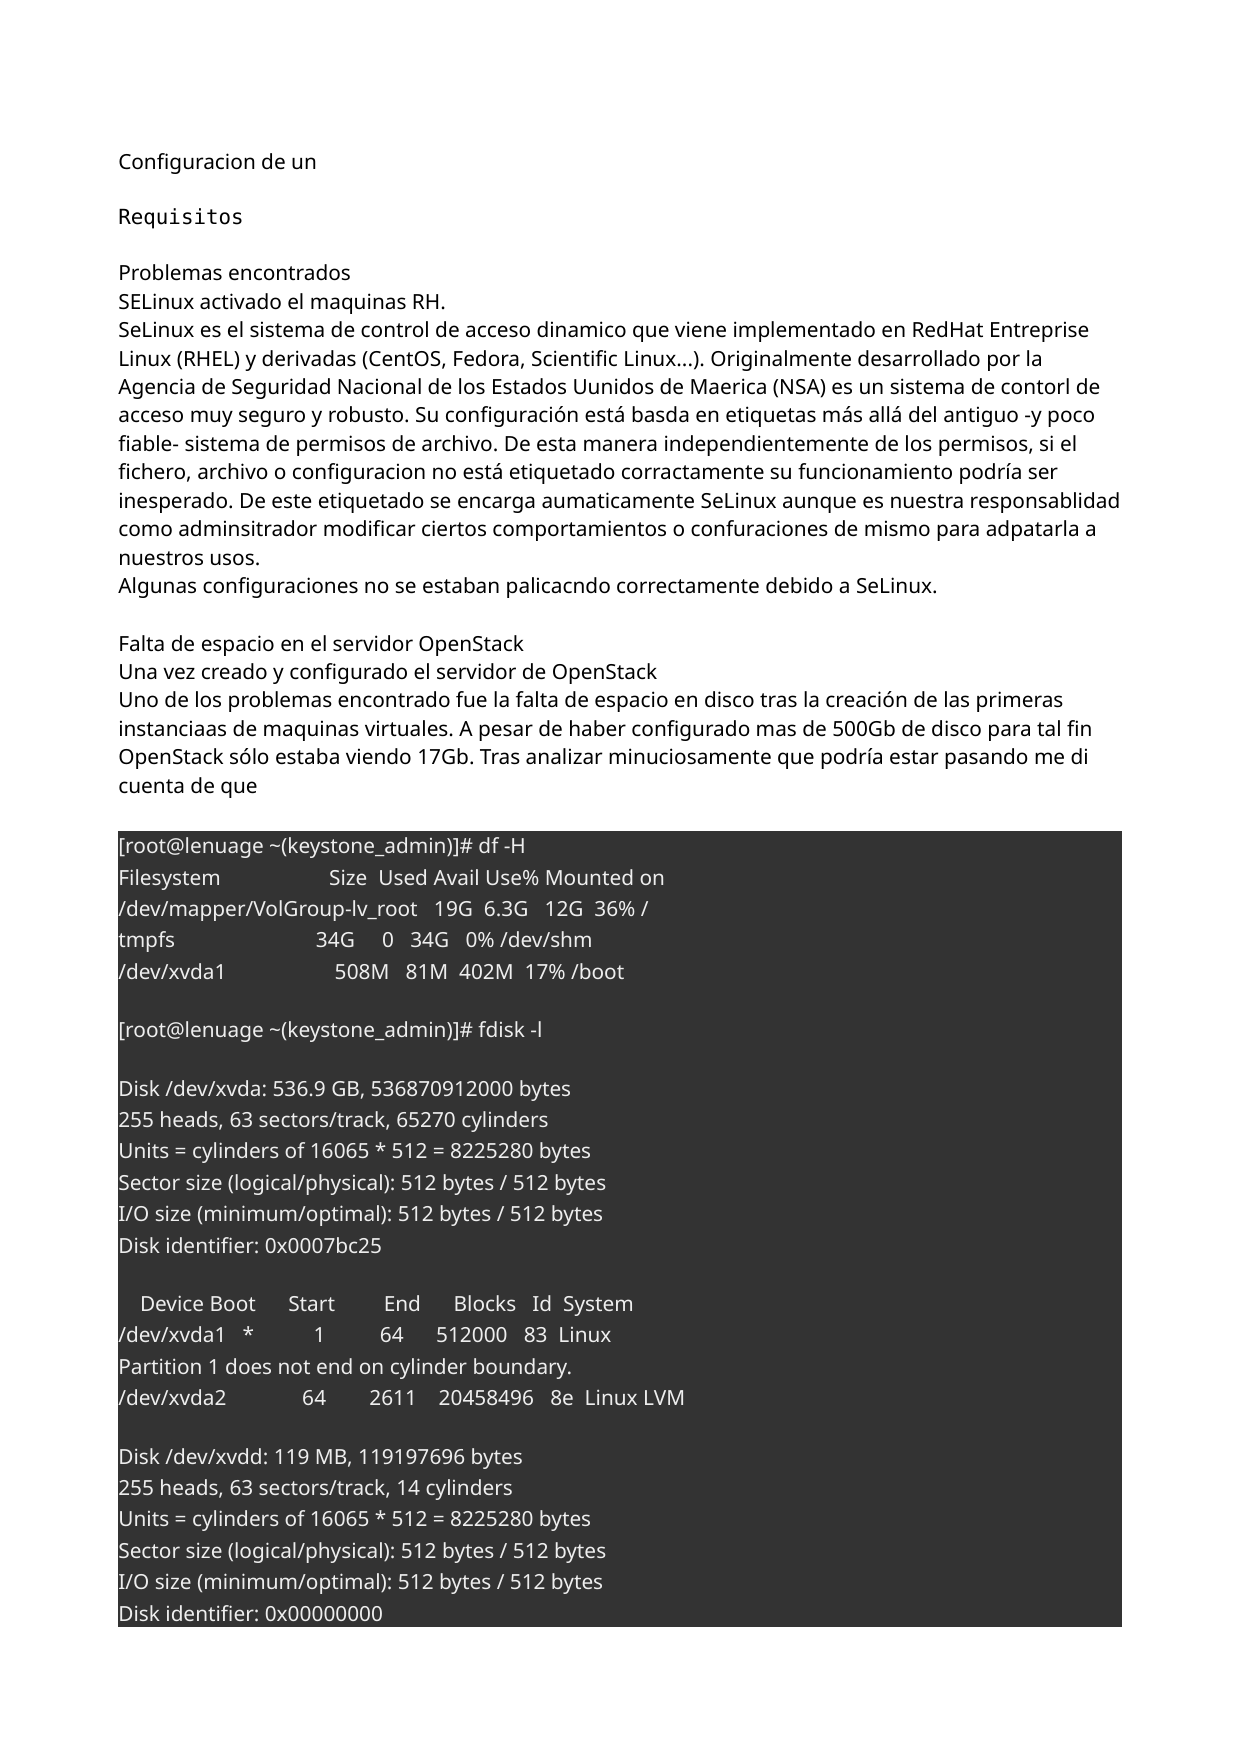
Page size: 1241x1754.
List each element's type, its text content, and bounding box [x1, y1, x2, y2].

text Problemas encontrados [118, 258, 1122, 287]
text Partition 1 does not end on cylinder boundary. [118, 1352, 1122, 1380]
text I/O size (minimum/optimal): 512 bytes / 512 bytes [118, 1199, 1122, 1228]
text /dev/xvda1 * 1 64 512000 83 Linux [118, 1321, 1122, 1349]
text I/O size (minimum/optimal): 512 bytes / 512 bytes [118, 1567, 1122, 1596]
text Disk /dev/xvda: 536.9 GB, 536870912000 bytes [118, 1074, 1122, 1102]
text Disk /dev/xvdd: 119 MB, 119197696 bytes [118, 1442, 1122, 1470]
text 255 heads, 63 sectors/track, 65270 cylinders [118, 1105, 1122, 1134]
text /dev/xvda2 64 2611 20458496 8e Linux LVM [118, 1383, 1122, 1412]
text /dev/xvda1 508M 81M 402M 17% /boot [118, 957, 1122, 985]
text tmpfs 34G 0 34G 0% /dev/shm [118, 926, 1122, 954]
text [root@lenuage ~(keystone_admin)]# fdisk -l [118, 1015, 1122, 1044]
text Disk identifier: 0x0007bc25 [118, 1231, 1122, 1259]
text Configuracion de un [118, 147, 1122, 176]
text Units = cylinders of 16065 * 512 = 8225280 bytes [118, 1137, 1122, 1165]
text 255 heads, 63 sectors/track, 14 cylinders [118, 1473, 1122, 1502]
text Falta de espacio en el servidor OpenStack [118, 629, 1122, 657]
text [root@lenuage ~(keystone_admin)]# df -H [118, 831, 1122, 860]
text Uno de los problemas encontrado fue la falta de espacio en disco tras la creación de las primeras instanciaas de maquinas virtuales. A pesar de haber configurado mas de 500Gb de disco para tal fin OpenStack sólo estaba viendo 17Gb. Tras analizar minuciosamente que podría estar pasando me di cuenta de que [118, 686, 1122, 799]
text Algunas configuraciones no se estaban palicacndo correctamente debido a SeLinux. [118, 571, 1122, 599]
text Una vez creado y configurado el servidor de OpenStack [118, 657, 1122, 686]
text SeLinux es el sistema de control de acceso dinamico que viene implementado en RedHat Entreprise Linux (RHEL) y derivadas (CentOS, Fedora, Scientific Linux...). Originalmente desarrollado por la Agencia de Seguridad Nacional de los Estados Uunidos de Maerica (NSA) es un sistema de contorl de acceso muy seguro y robusto. Su configuración está basda en etiquetas más allá del antiguo -y poco fiable- sistema de permisos de archivo. De esta manera independientemente de los permisos, si el fichero, archivo o configuracion no está etiquetado corractamente su funcionamiento podría ser inesperado. De este etiquetado se encarga aumaticamente SeLinux aunque es nuestra responsablidad como adminsitrador modificar ciertos comportamientos o confuraciones de mismo para adpatarla a nuestros usos. [118, 315, 1122, 571]
text /dev/mapper/VolGroup-lv_root 19G 6.3G 12G 36% / [118, 894, 1122, 923]
text Requisitos [118, 205, 1122, 229]
text Units = cylinders of 16065 * 512 = 8225280 bytes [118, 1504, 1122, 1533]
text Sector size (logical/physical): 512 bytes / 512 bytes [118, 1168, 1122, 1196]
text SELinux activado el maquinas RH. [118, 287, 1122, 315]
text Filesystem Size Used Avail Use% Mounted on [118, 863, 1122, 891]
text Sector size (logical/physical): 512 bytes / 512 bytes [118, 1536, 1122, 1564]
text Disk identifier: 0x00000000 [118, 1599, 1122, 1627]
text Device Boot Start End Blocks Id System [118, 1289, 1122, 1318]
